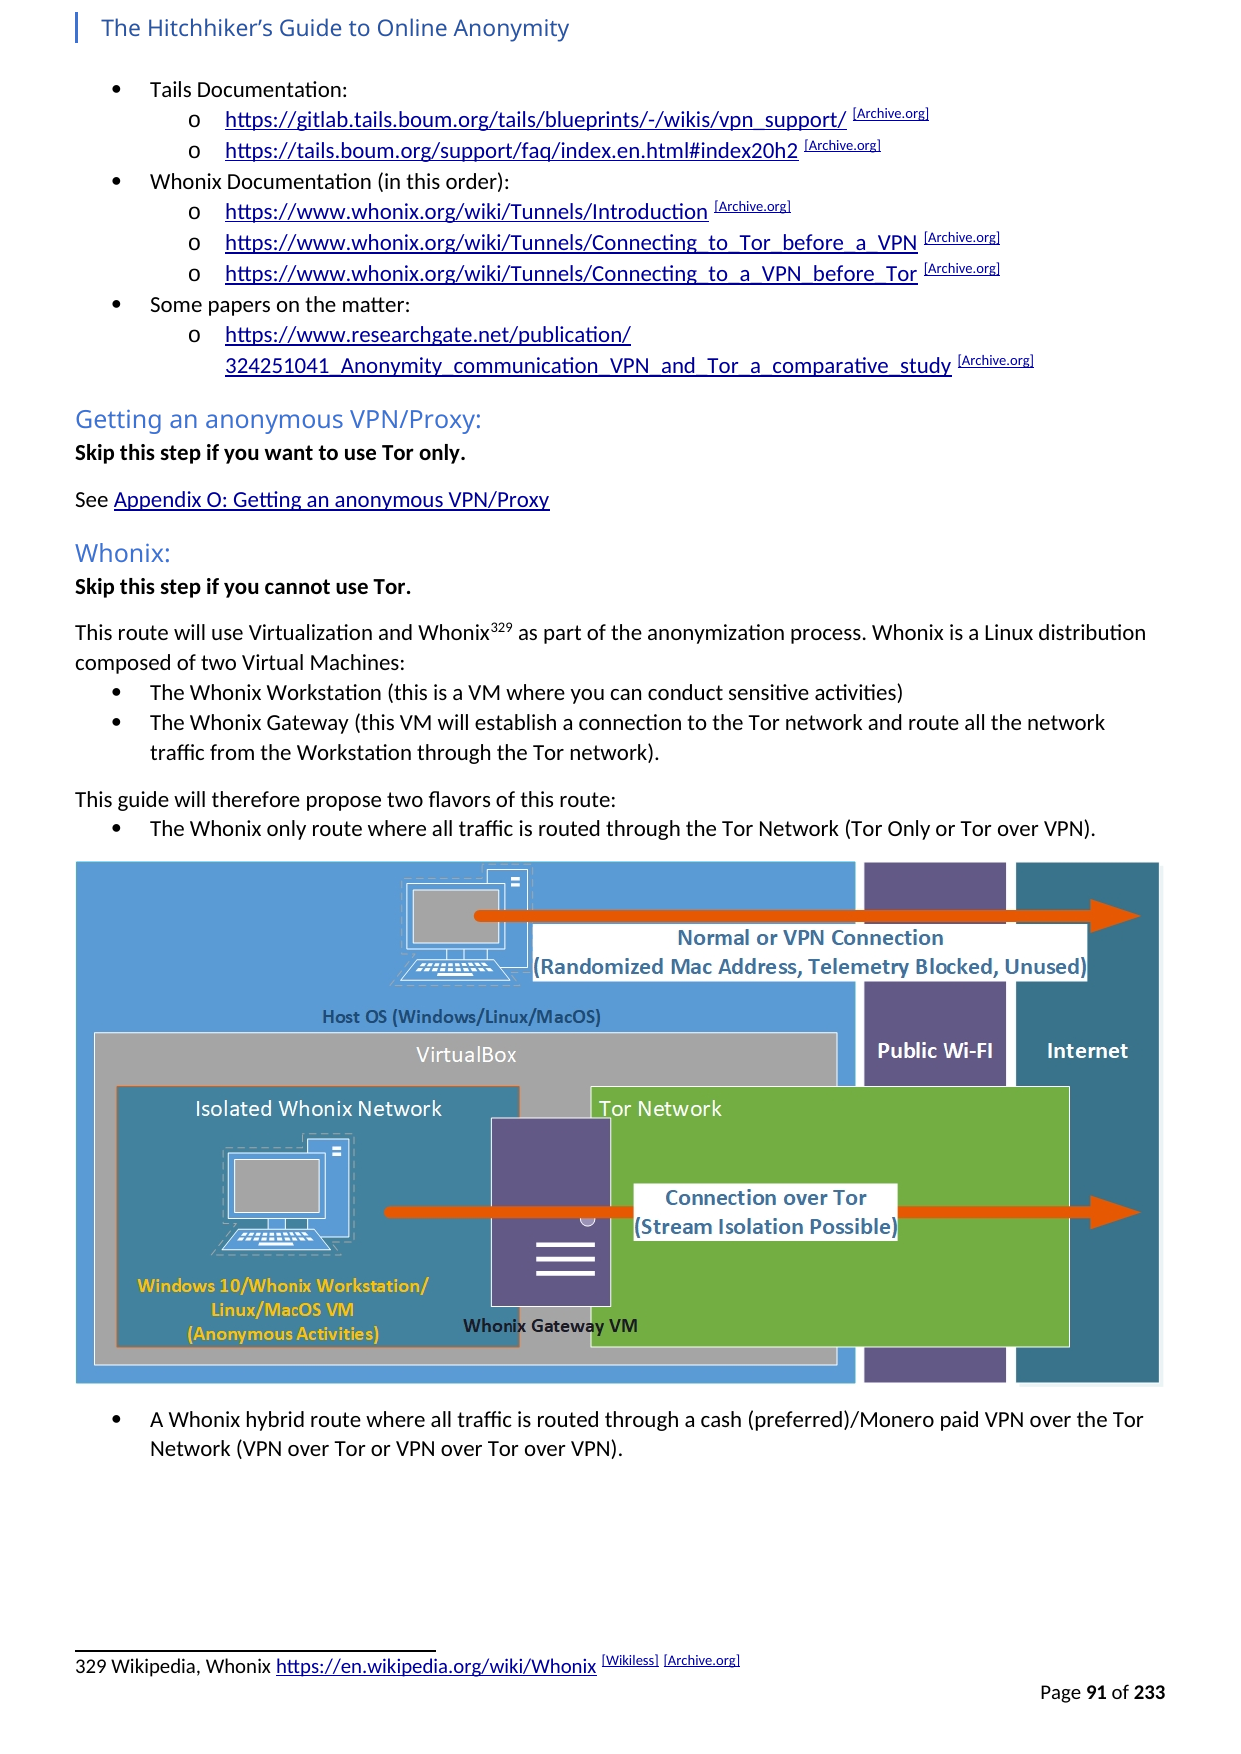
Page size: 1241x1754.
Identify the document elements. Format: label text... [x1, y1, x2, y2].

subtitle Getting an anonymous VPN/Proxy: [75, 402, 1165, 436]
list https://www.whonix.org/wiki/Tunnels/Connecting_to_Tor_before_a_VPN [Archive.org] [187, 228, 1165, 257]
text Skip this step if you want to use Tor only. [75, 438, 1165, 466]
subtitle Whonix: [75, 536, 1165, 570]
list https://gitlab.tails.boum.org/tails/blueprints/-/wikis/vpn_support/ [Archive.org] [187, 105, 1165, 134]
text This route will use Virtualization and Whonix as part of the anonymization process. Whonix is a Linux distribution composed of two Virtual Machines: [75, 618, 1165, 676]
list The Whonix Workstation (this is a VM where you can conduct sensitive activities) [112, 678, 1165, 706]
list Tails Documentation: [112, 75, 1165, 103]
list Some papers on the matter: [112, 290, 1165, 318]
list Whonix Documentation (in this order): [112, 167, 1165, 195]
list The Whonix only route where all traffic is routed through the Tor Network (Tor Only or Tor over VPN). [112, 814, 1165, 843]
list https://www.whonix.org/wiki/Tunnels/Introduction [Archive.org] [187, 197, 1165, 226]
list The Whonix Gateway (this VM will establish a connection to the Tor network and route all the network traffic from the Workstation through the Tor network). [112, 708, 1165, 766]
list https://tails.boum.org/support/faq/index.en.html#index20h2 [Archive.org] [187, 136, 1165, 165]
list A Whonix hybrid route where all traffic is routed through a cash (preferred)/Monero paid VPN over the Tor Network (VPN over Tor or VPN over Tor over VPN). [112, 1405, 1165, 1463]
text This guide will therefore propose two flavors of this route: [75, 785, 1165, 813]
list https://www.whonix.org/wiki/Tunnels/Connecting_to_a_VPN_before_Tor [Archive.org] [187, 259, 1165, 288]
list https://www.researchgate.net/publication/324251041_Anonymity_communication_VPN_and_Tor_a_comparative_study [Archive.org] [187, 320, 1165, 379]
text Wikipedia, Whonix https://en.wikipedia.org/wiki/Whonix [Wikiless] [Archive.org] [75, 1651, 1165, 1679]
text See Appendix O: Getting an anonymous VPN/Proxy [75, 485, 1165, 513]
text Skip this step if you cannot use Tor. [75, 572, 1165, 600]
picture [75, 861, 1164, 1387]
